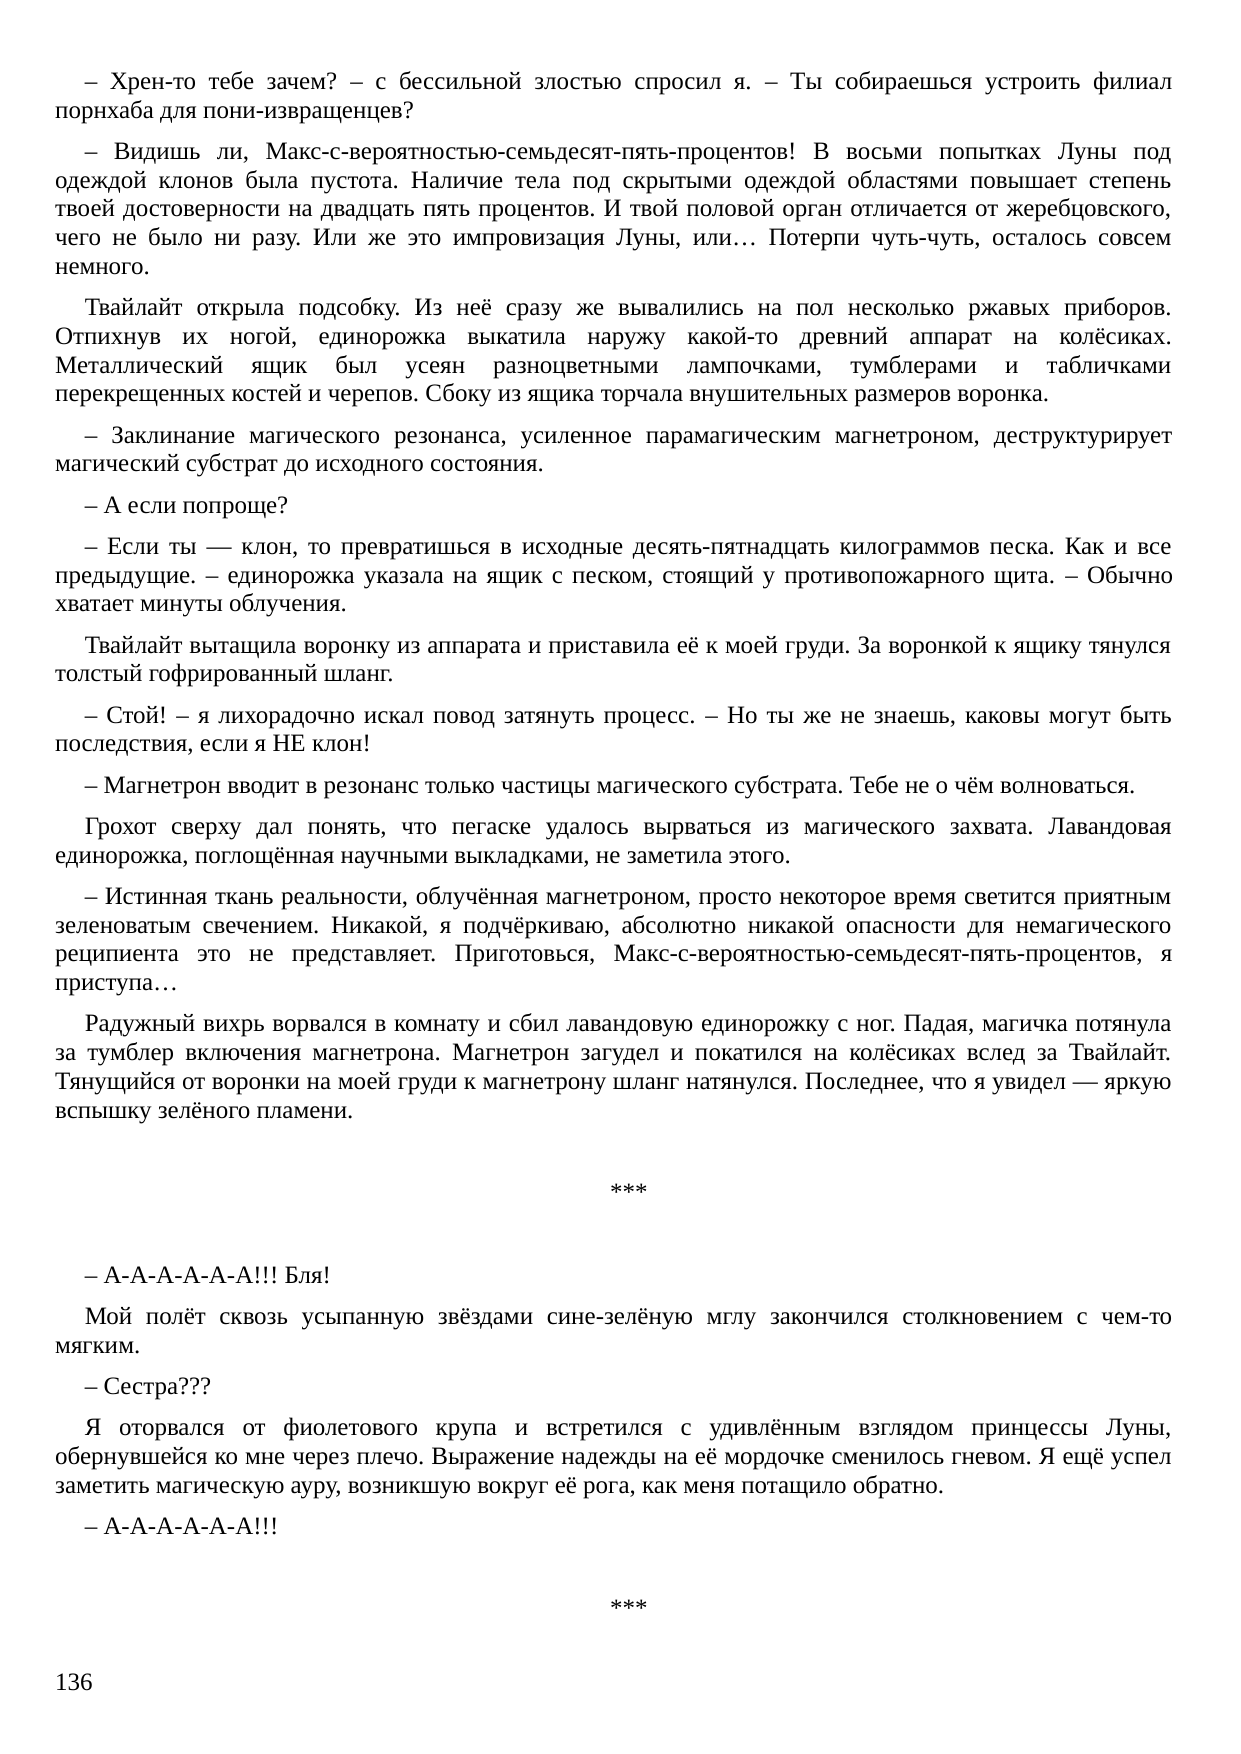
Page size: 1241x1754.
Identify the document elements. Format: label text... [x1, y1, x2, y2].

text *** [55, 1593, 1173, 1622]
text Твайлайт открыла подсобку. Из неё сразу же вывалились на пол несколько ржавых приборов. Отпихнув их ногой, единорожка выкатила наружу какой-то древний аппарат на колёсиках. Металлический ящик был усеян разноцветными лампочками, тумблерами и табличками перекрещенных костей и черепов. Сбоку из ящика торчала внушительных размеров воронка. [55, 292, 1173, 407]
text Твайлайт вытащила воронку из аппарата и приставила её к моей груди. За воронкой к ящику тянулся толстый гофрированный шланг. [55, 630, 1173, 687]
text – Если ты — клон, то превратишься в исходные десять-пятнадцать килограммов песка. Как и все предыдущие. – единорожка указала на ящик с песком, стоящий у противопожарного щита. – Обычно хватает минуты облучения. [55, 531, 1173, 617]
text – Истинная ткань реальности, облучённая магнетроном, просто некоторое время светится приятным зеленоватым свечением. Никакой, я подчёркиваю, абсолютно никакой опасности для немагического реципиента это не представляет. Приготовься, Макс-с-вероятностью-семьдесят-пять-процентов, я приступа… [55, 881, 1173, 996]
text – А-А-А-А-А-А!!! [55, 1511, 1173, 1540]
text – Хрен-то тебе зачем? – с бессильной злостью спросил я. – Ты собираешься устроить филиал порнхаба для пони-извращенцев? [55, 66, 1173, 123]
text Я оторвался от фиолетового крупа и встретился с удивлённым взглядом принцессы Луны, обернувшейся ко мне через плечо. Выражение надежды на её мордочке сменилось гневом. Я ещё успел заметить магическую ауру, возникшую вокруг её рога, как меня потащило обратно. [55, 1412, 1173, 1498]
text – А если попроще? [55, 490, 1173, 518]
text Радужный вихрь ворвался в комнату и сбил лавандовую единорожку с ног. Падая, магичка потянула за тумблер включения магнетрона. Магнетрон загудел и покатился на колёсиках вслед за Твайлайт. Тянущийся от воронки на моей груди к магнетрону шланг натянулся. Последнее, что я увидел — яркую вспышку зелёного пламени. [55, 1008, 1173, 1123]
text – Заклинание магического резонанса, усиленное парамагическим магнетроном, деструктурирует магический субстрат до исходного состояния. [55, 420, 1173, 477]
text – А-А-А-А-А-А!!! Бля! [55, 1260, 1173, 1288]
text Грохот сверху дал понять, что пегаске удалось вырваться из магического захвата. Лавандовая единорожка, поглощённая научными выкладками, не заметила этого. [55, 811, 1173, 868]
text – Стой! – я лихорадочно искал повод затянуть процесс. – Но ты же не знаешь, каковы могут быть последствия, если я НЕ клон! [55, 700, 1173, 757]
text – Магнетрон вводит в резонанс только частицы магического субстрата. Тебе не о чём волноваться. [55, 770, 1173, 798]
text – Сестра??? [55, 1371, 1173, 1400]
text Мой полёт сквозь усыпанную звёздами сине-зелёную мглу закончился столкновением с чем-то мягким. [55, 1301, 1173, 1358]
text – Видишь ли, Макс-с-вероятностью-семьдесят-пять-процентов! В восьми попытках Луны под одеждой клонов была пустота. Наличие тела под скрытыми одеждой областями повышает степень твоей достоверности на двадцать пять процентов. И твой половой орган отличается от жеребцовского, чего не было ни разу. Или же это импровизация Луны, или… Потерпи чуть-чуть, осталось совсем немного. [55, 136, 1173, 280]
text *** [55, 1177, 1173, 1206]
